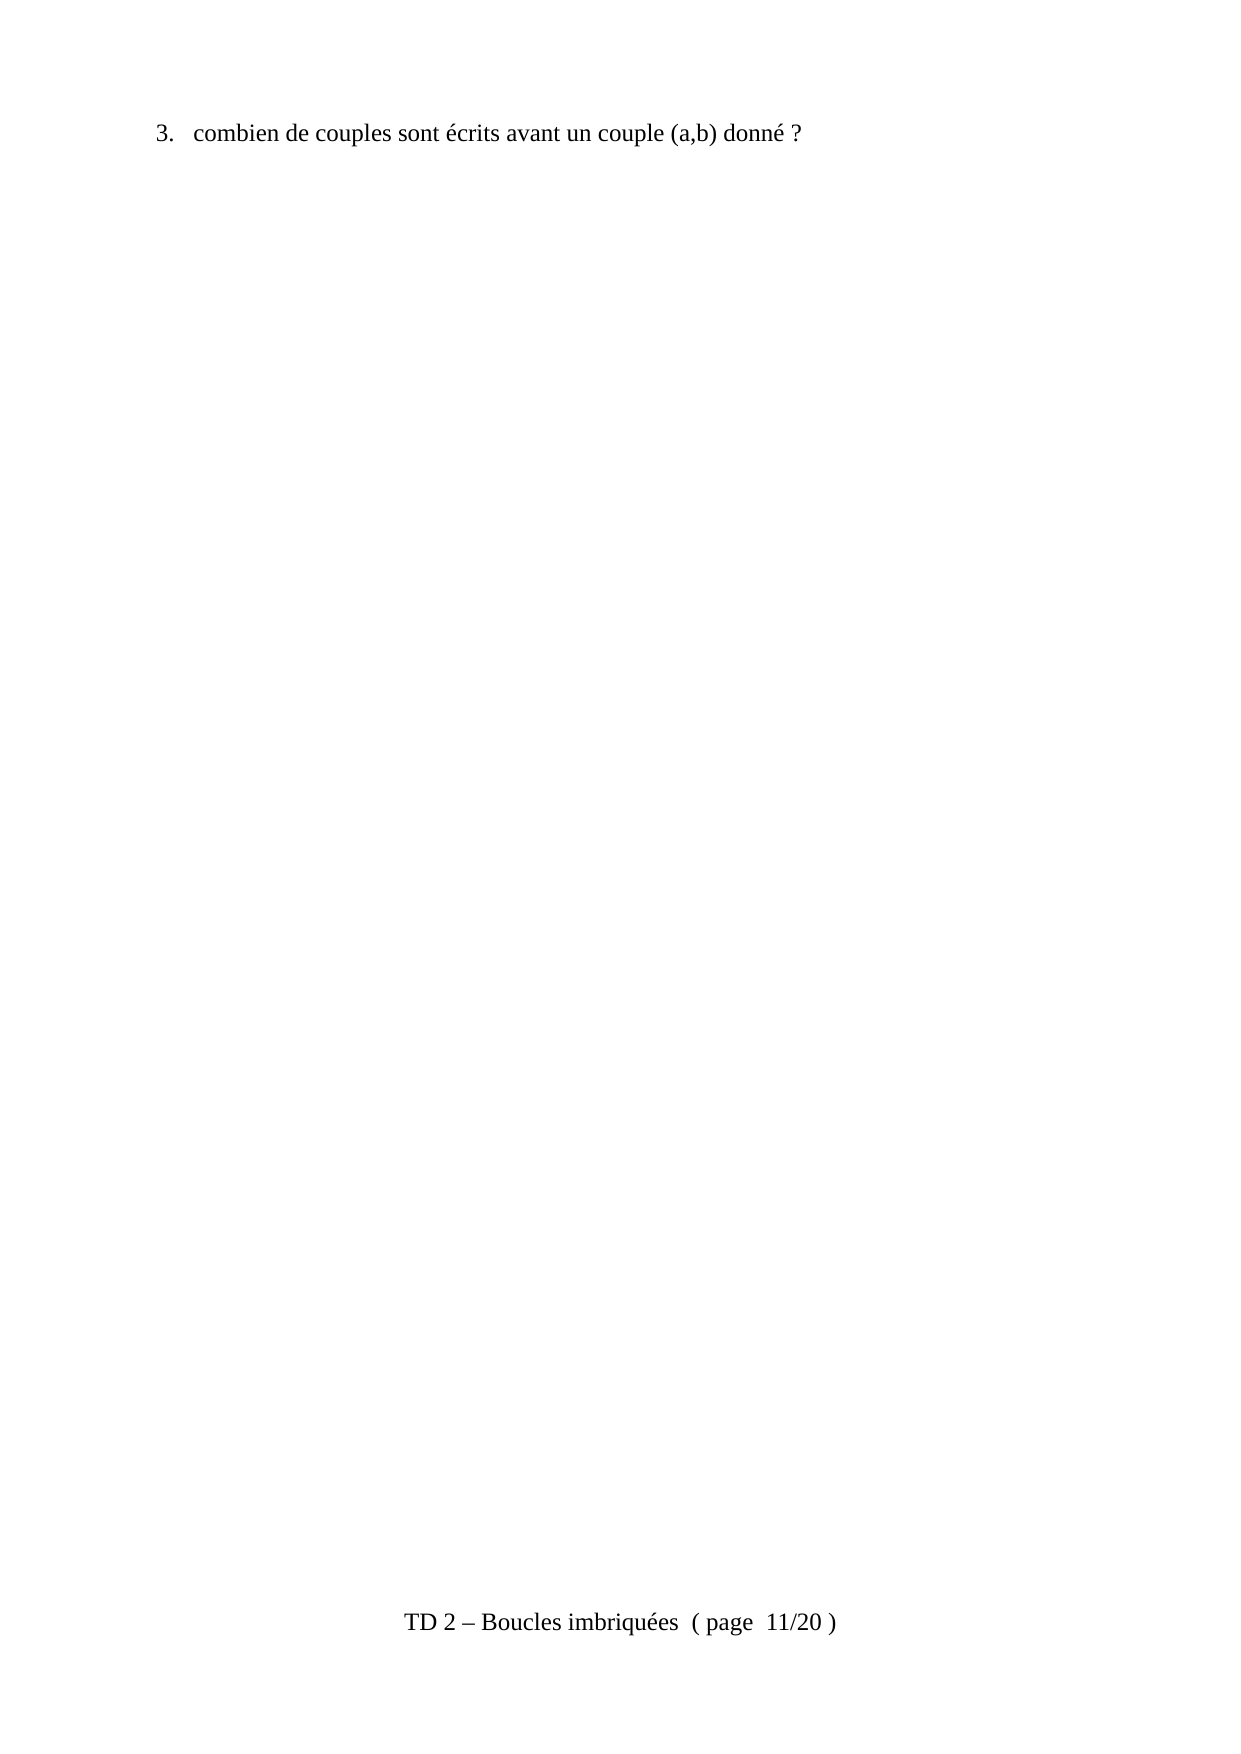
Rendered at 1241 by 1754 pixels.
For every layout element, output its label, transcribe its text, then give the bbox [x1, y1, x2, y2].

list combien de couples sont écrits avant un couple (a,b) donné ? [156, 118, 1122, 147]
